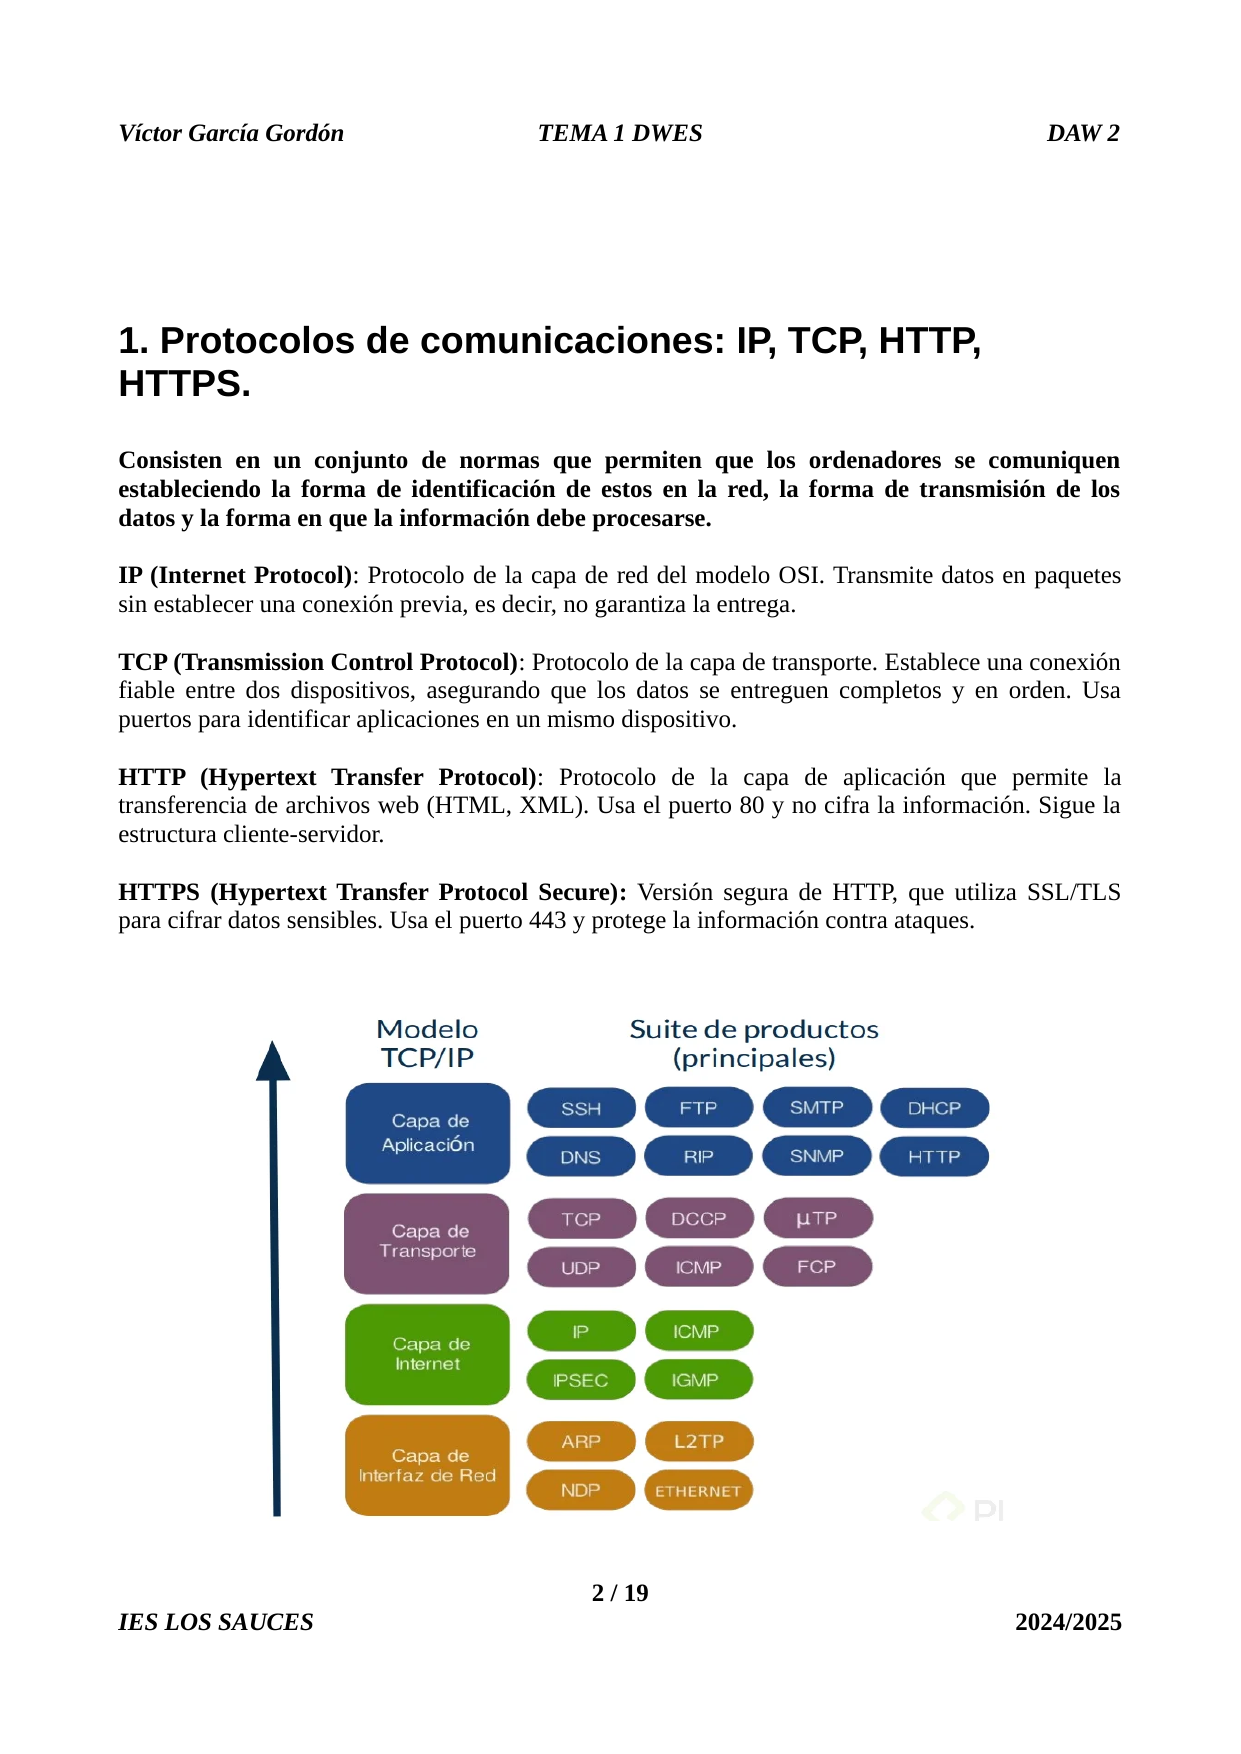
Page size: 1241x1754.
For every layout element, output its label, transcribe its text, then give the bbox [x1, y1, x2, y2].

subtitle 1. Protocolos de comunicaciones: IP, TCP, HTTP, HTTPS. [118, 318, 1122, 404]
text TCP (Transmission Control Protocol): Protocolo de la capa de transporte. Establece una conexión fiable entre dos dispositivos, asegurando que los datos se entreguen completos y en orden. Usa puertos para identificar aplicaciones en un mismo dispositivo. [118, 647, 1122, 733]
text HTTPS (Hypertext Transfer Protocol Secure): Versión segura de HTTP, que utiliza SSL/TLS para cifrar datos sensibles. Usa el puerto 443 y protege la información contra ataques. [118, 877, 1122, 934]
text Consisten en un conjunto de normas que permiten que los ordenadores se comuniquen estableciendo la forma de identificación de estos en la red, la forma de transmisión de los datos y la forma en que la información debe procesarse. [118, 445, 1122, 532]
picture [237, 1005, 1005, 1521]
text HTTP (Hypertext Transfer Protocol): Protocolo de la capa de aplicación que permite la transferencia de archivos web (HTML, XML). Usa el puerto 80 y no cifra la información. Sigue la estructura cliente-servidor. [118, 762, 1122, 848]
text IP (Internet Protocol): Protocolo de la capa de red del modelo OSI. Transmite datos en paquetes sin establecer una conexión previa, es decir, no garantiza la entrega. [118, 560, 1122, 618]
